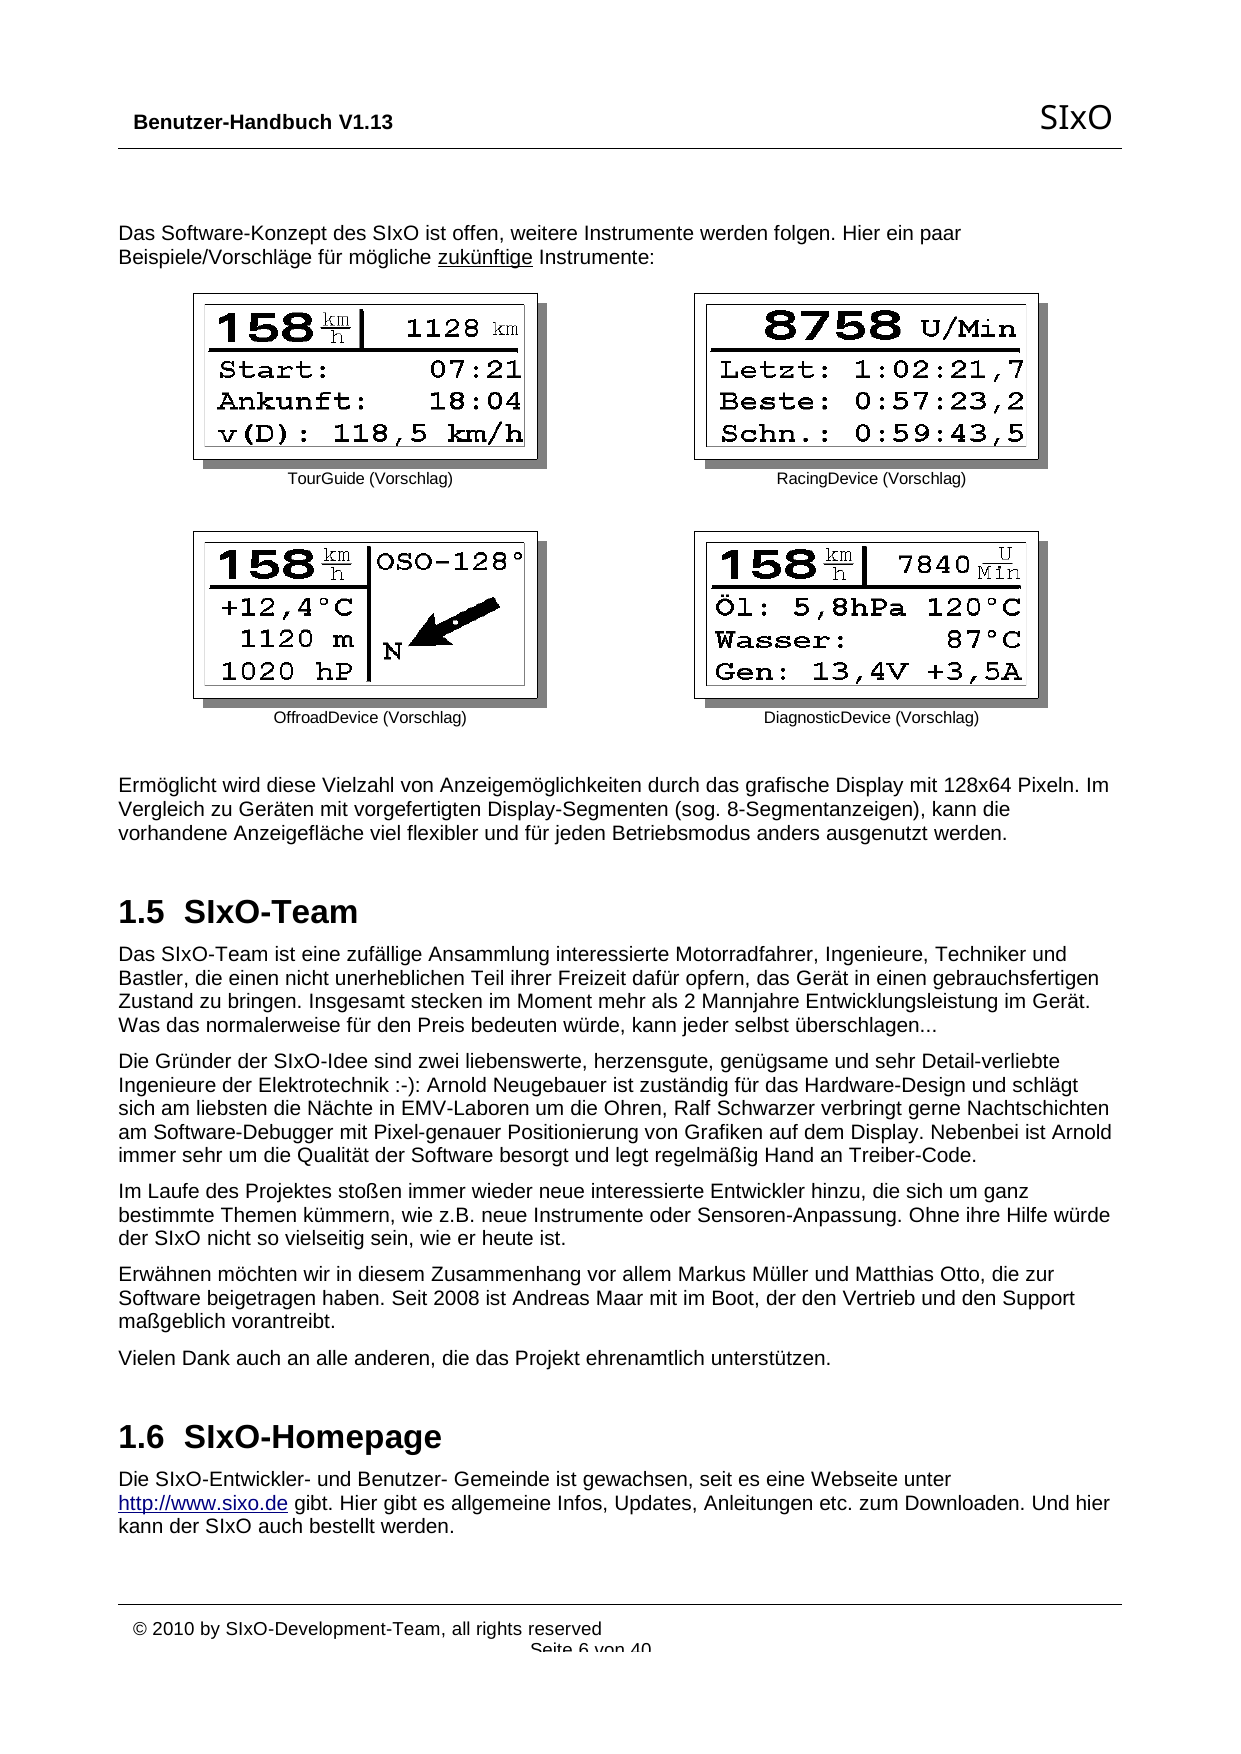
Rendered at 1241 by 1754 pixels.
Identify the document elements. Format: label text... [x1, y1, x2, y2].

table_header [621, 286, 1122, 525]
text Die SIxO-Entwickler- und Benutzer- Gemeinde ist gewachsen, seit es eine Webseite unter http://www.sixo.de gibt. Hier gibt es allgemeine Infos, Updates, Anleitungen etc. zum Downloaden. Und hier kann der SIxO auch bestellt werden. [118, 1468, 1122, 1538]
text Erwähnen möchten wir in diesem Zusammenhang vor allem Markus Müller und Matthias Otto, die zur Software beigetragen haben. Seit 2008 ist Andreas Maar mit im Boot, der den Vertrieb und den Support maßgeblich vorantreibt. [118, 1263, 1122, 1333]
text Das Software-Konzept des SIxO ist offen, weitere Instrumente werden folgen. Hier ein paar Beispiele/Vorschläge für mögliche zukünftige Instrumente: [118, 222, 1122, 269]
table_cell [621, 525, 1122, 733]
text Die Gründer der SIxO-Idee sind zwei liebenswerte, herzensgute, genügsame und sehr Detail-verliebte Ingenieure der Elektrotechnik :-): Arnold Neugebauer ist zuständig für das Hardware-Design und schlägt sich am liebsten die Nächte in EMV-Laboren um die Ohren, Ralf Schwarzer verbringt gerne Nachtschichten am Software-Debugger mit Pixel-genauer Positionierung von Grafiken auf dem Display. Nebenbei ist Arnold immer sehr um die Qualität der Software besorgt und legt regelmäßig Hand an Treiber-Code. [118, 1049, 1122, 1167]
picture [204, 542, 525, 686]
picture [204, 304, 525, 447]
text Ermöglicht wird diese Vielzahl von Anzeigemöglichkeiten durch das grafische Display mit 128x64 Pixeln. Im Vergleich zu Geräten mit vorgefertigten Display-Segmenten (sog. 8-Segmentanzeigen), kann die vorhandene Anzeigefläche viel flexibler und für jeden Betriebsmodus anders ausgenutzt werden. [118, 774, 1122, 844]
table_header [120, 286, 621, 525]
subtitle SIxO-Team [118, 893, 1122, 930]
subtitle SIxO-Homepage [118, 1418, 1122, 1455]
text Das SIxO-Team ist eine zufällige Ansammlung interessierte Motorradfahrer, Ingenieure, Techniker und Bastler, die einen nicht unerheblichen Teil ihrer Freizeit dafür opfern, das Gerät in einen gebrauchsfertigen Zustand zu bringen. Insgesamt stecken im Moment mehr als 2 Mannjahre Entwicklungsleistung im Gerät. Was das normalerweise für den Preis bedeuten würde, kann jeder selbst überschlagen... [118, 943, 1122, 1037]
table_cell [120, 525, 621, 733]
picture [706, 304, 1027, 447]
text Im Laufe des Projektes stoßen immer wieder neue interessierte Entwickler hinzu, die sich um ganz bestimmte Themen kümmern, wie z.B. neue Instrumente oder Sensoren-Anpassung. Ohne ihre Hilfe würde der SIxO nicht so vielseitig sein, wie er heute ist. [118, 1180, 1122, 1250]
picture [706, 542, 1027, 686]
text Vielen Dank auch an alle anderen, die das Projekt ehrenamtlich unterstützen. [118, 1346, 1122, 1369]
